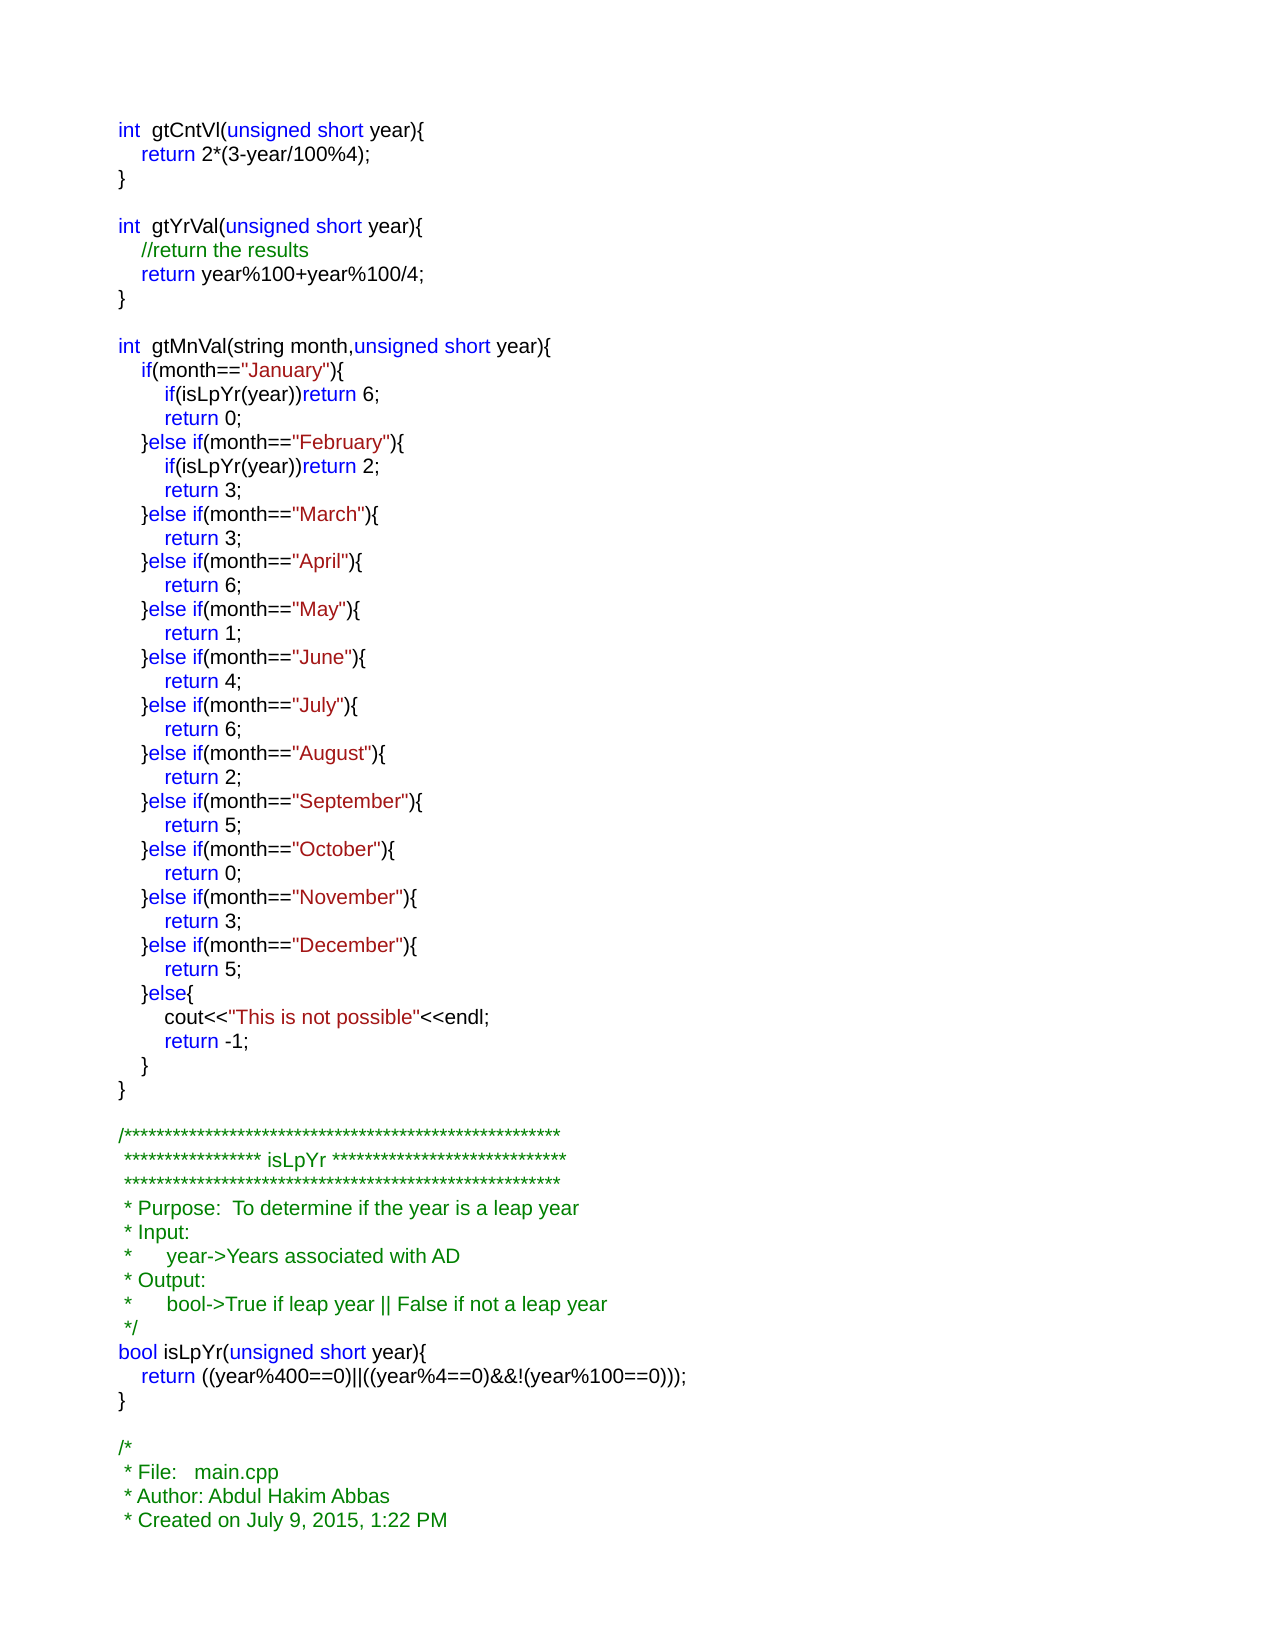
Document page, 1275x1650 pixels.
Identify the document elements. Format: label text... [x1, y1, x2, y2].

text int gtYrVal(unsigned short year){ [118, 214, 1157, 238]
text return year%100+year%100/4; [118, 262, 1157, 286]
text * Author: Abdul Hakim Abbas [118, 1484, 1157, 1508]
text * year->Years associated with AD [118, 1244, 1157, 1268]
text }else{ [118, 981, 1157, 1004]
text return 6; [118, 717, 1157, 741]
text return 3; [118, 477, 1157, 501]
text }else if(month=="October"){ [118, 837, 1157, 861]
text }else if(month=="February"){ [118, 429, 1157, 453]
text bool isLpYr(unsigned short year){ [118, 1340, 1157, 1364]
text ****************************************************** [118, 1172, 1157, 1196]
text }else if(month=="June"){ [118, 645, 1157, 669]
text }else if(month=="November"){ [118, 885, 1157, 909]
text return 2; [118, 765, 1157, 789]
text return 5; [118, 813, 1157, 837]
text }else if(month=="August"){ [118, 741, 1157, 765]
text return 1; [118, 621, 1157, 645]
text * bool->True if leap year || False if not a leap year [118, 1292, 1157, 1316]
text * Input: [118, 1220, 1157, 1244]
text }else if(month=="May"){ [118, 597, 1157, 621]
text return 5; [118, 957, 1157, 981]
text */ [118, 1316, 1157, 1340]
text } [118, 1052, 1157, 1076]
text }else if(month=="December"){ [118, 933, 1157, 957]
text } [118, 1388, 1157, 1412]
text return 3; [118, 909, 1157, 933]
text * File: main.cpp [118, 1460, 1157, 1484]
text * Purpose: To determine if the year is a leap year [118, 1196, 1157, 1220]
text } [118, 166, 1157, 190]
text }else if(month=="March"){ [118, 501, 1157, 525]
text //return the results [118, 238, 1157, 262]
text if(month=="January"){ [118, 358, 1157, 382]
text }else if(month=="July"){ [118, 693, 1157, 717]
text * Output: [118, 1268, 1157, 1292]
text if(isLpYr(year))return 2; [118, 453, 1157, 477]
text return 4; [118, 669, 1157, 693]
text return 2*(3-year/100%4); [118, 142, 1157, 166]
text }else if(month=="April"){ [118, 549, 1157, 573]
text return 6; [118, 573, 1157, 597]
text return 0; [118, 861, 1157, 885]
text /****************************************************** [118, 1124, 1157, 1148]
text * Created on July 9, 2015, 1:22 PM [118, 1508, 1157, 1532]
text return 0; [118, 406, 1157, 429]
text int gtMnVal(string month,unsigned short year){ [118, 334, 1157, 358]
text return -1; [118, 1028, 1157, 1052]
text } [118, 286, 1157, 310]
text } [118, 1076, 1157, 1100]
text /* [118, 1436, 1157, 1460]
text ***************** isLpYr ***************************** [118, 1148, 1157, 1172]
text int gtCntVl(unsigned short year){ [118, 118, 1157, 142]
text return ((year%400==0)||((year%4==0)&&!(year%100==0))); [118, 1364, 1157, 1388]
text }else if(month=="September"){ [118, 789, 1157, 813]
text cout<<"This is not possible"<<endl; [118, 1004, 1157, 1028]
text return 3; [118, 525, 1157, 549]
text if(isLpYr(year))return 6; [118, 382, 1157, 406]
